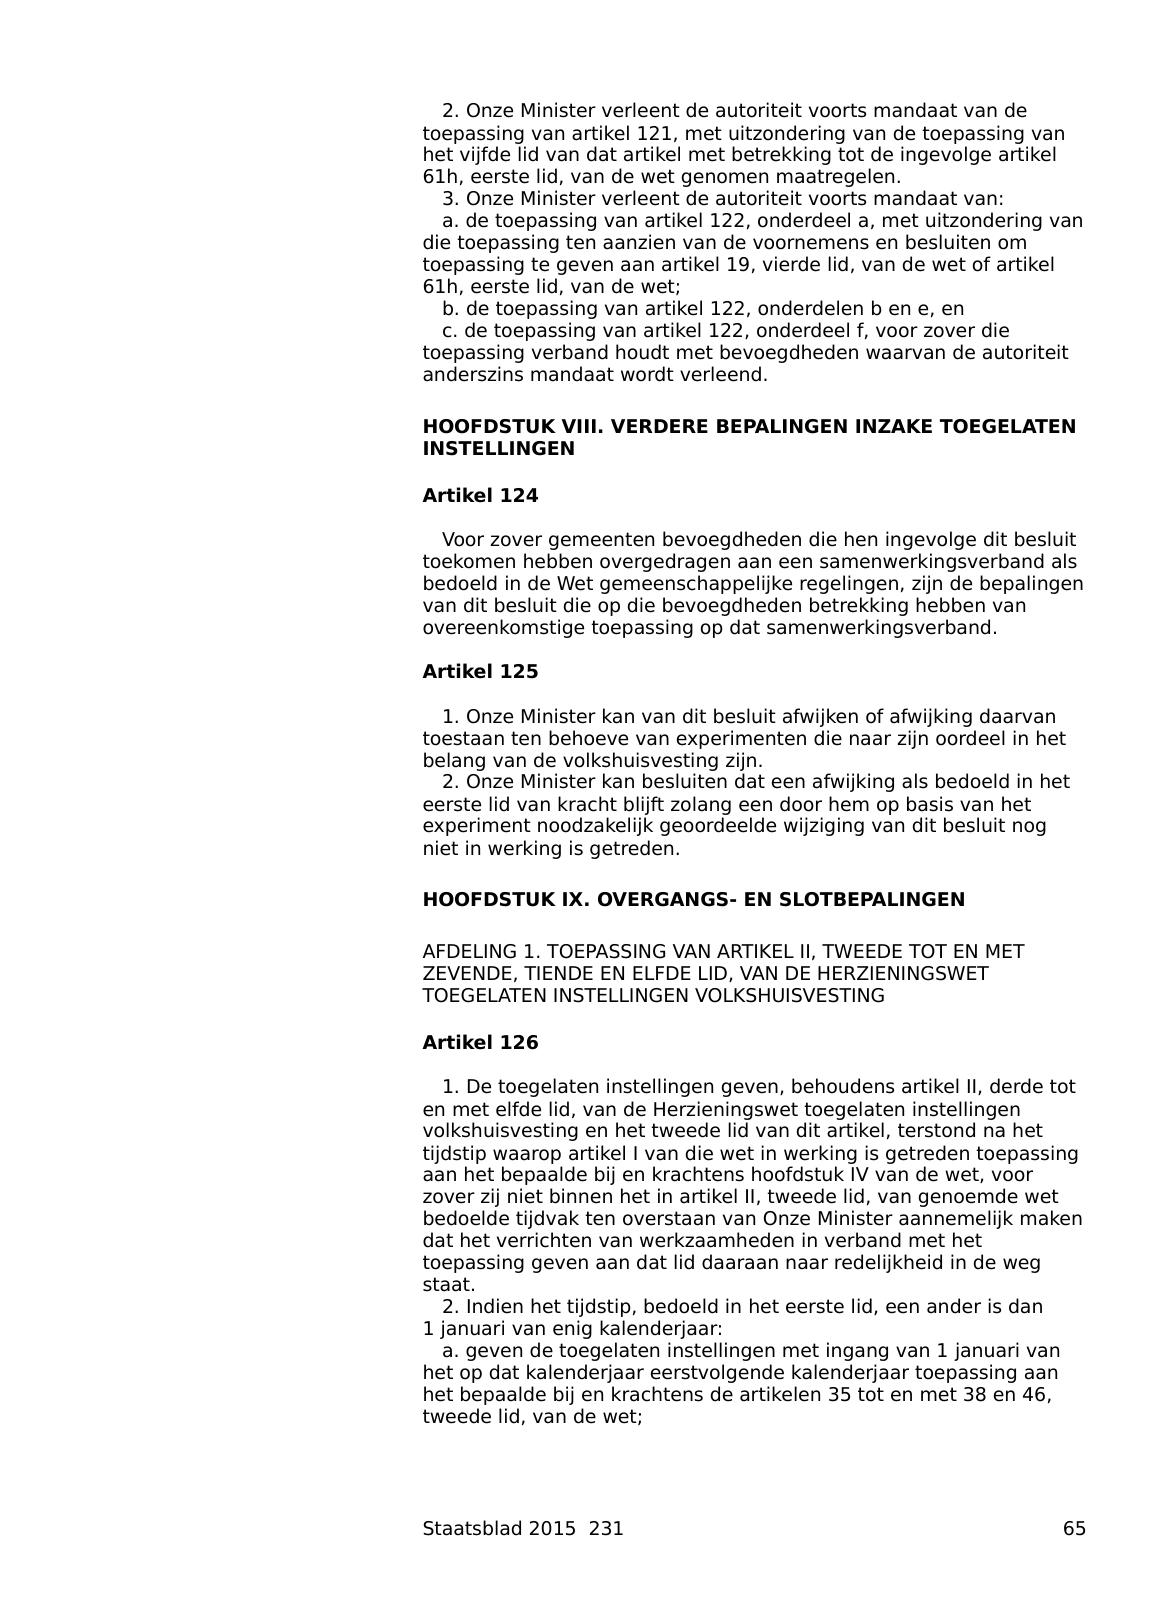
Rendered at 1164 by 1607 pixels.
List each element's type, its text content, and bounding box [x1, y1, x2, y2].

text 1. Onze Minister kan van dit besluit afwijken of afwijking daarvan toestaan ten behoeve van experimenten die naar zijn oordeel in het belang van de volkshuisvesting zijn. [422, 706, 1087, 771]
text 2. Indien het tijdstip, bedoeld in het eerste lid, een ander is dan 1 januari van enig kalenderjaar: [422, 1296, 1087, 1340]
text b. de toepassing van artikel 122, onderdelen b en e, en [422, 298, 1087, 320]
text 3. Onze Minister verleent de autoriteit voorts mandaat van: [422, 188, 1087, 210]
subtitle Artikel 124 [422, 485, 1087, 507]
text 2. Onze Minister verleent de autoriteit voorts mandaat van de toepassing van artikel 121, met uitzondering van de toepassing van het vijfde lid van dat artikel met betrekking tot de ingevolge artikel 61h, eerste lid, van de wet genomen maatregelen. [422, 100, 1087, 188]
text a. de toepassing van artikel 122, onderdeel a, met uitzondering van die toepassing ten aanzien van de voornemens en besluiten om toepassing te geven aan artikel 19, vierde lid, van de wet of artikel 61h, eerste lid, van de wet; [422, 210, 1087, 298]
subtitle Artikel 126 [422, 1032, 1087, 1054]
text 1. De toegelaten instellingen geven, behoudens artikel II, derde tot en met elfde lid, van de Herzieningswet toegelaten instellingen volkshuisvesting en het tweede lid van dit artikel, terstond na het tijdstip waarop artikel I van die wet in werking is getreden toepassing aan het bepaalde bij en krachtens hoofdstuk IV van de wet, voor zover zij niet binnen het in artikel II, tweede lid, van genoemde wet bedoelde tijdvak ten overstaan van Onze Minister aannemelijk maken dat het verrichten van werkzaamheden in verband met het toepassing geven aan dat lid daaraan naar redelijkheid in de weg staat. [422, 1076, 1087, 1296]
text Voor zover gemeenten bevoegdheden die hen ingevolge dit besluit toekomen hebben overgedragen aan een samenwerkingsverband als bedoeld in de Wet gemeenschappelijke regelingen, zijn de bepalingen van dit besluit die op die bevoegdheden betrekking hebben van overeenkomstige toepassing op dat samenwerkingsverband. [422, 529, 1087, 639]
text c. de toepassing van artikel 122, onderdeel f, voor zover die toepassing verband houdt met bevoegdheden waarvan de autoriteit anderszins mandaat wordt verleend. [422, 320, 1087, 386]
text 2. Onze Minister kan besluiten dat een afwijking als bedoeld in het eerste lid van kracht blijft zolang een door hem op basis van het experiment noodzakelijk geoordeelde wijziging van dit besluit nog niet in werking is getreden. [422, 771, 1087, 859]
subtitle HOOFDSTUK VIII. VERDERE BEPALINGEN INZAKE TOEGELATEN INSTELLINGEN [422, 416, 1087, 460]
subtitle HOOFDSTUK IX. OVERGANGS- EN SLOTBEPALINGEN [422, 889, 1087, 911]
text a. geven de toegelaten instellingen met ingang van 1 januari van het op dat kalenderjaar eerstvolgende kalenderjaar toepassing aan het bepaalde bij en krachtens de artikelen 35 tot en met 38 en 46, tweede lid, van de wet; [422, 1340, 1087, 1428]
subtitle AFDELING 1. TOEPASSING VAN ARTIKEL II, TWEEDE TOT EN MET ZEVENDE, TIENDE EN ELFDE LID, VAN DE HERZIENINGSWET TOEGELATEN INSTELLINGEN VOLKSHUISVESTING [422, 941, 1087, 1007]
subtitle Artikel 125 [422, 661, 1087, 683]
